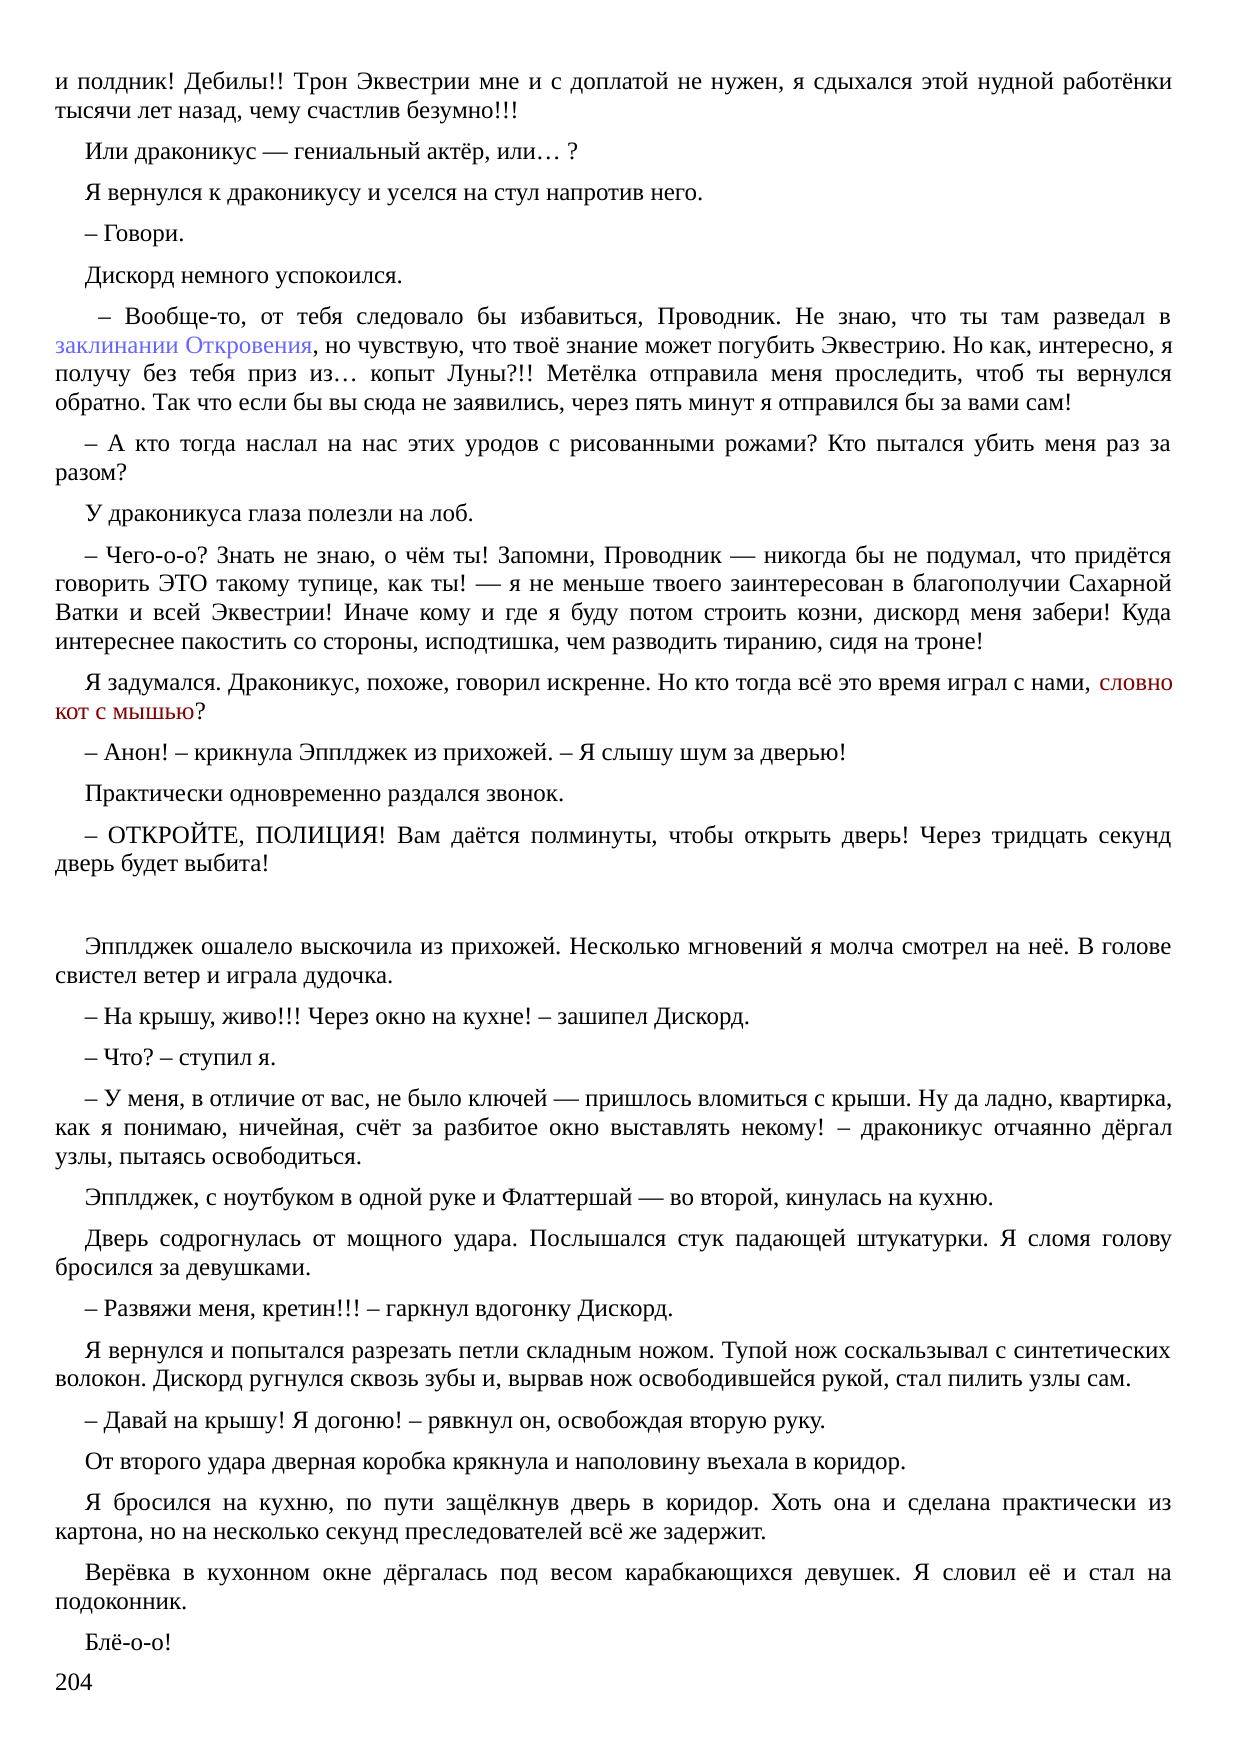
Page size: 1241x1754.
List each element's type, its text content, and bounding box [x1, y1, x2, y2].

text Я вернулся и попытался разрезать петли складным ножом. Тупой нож соскальзывал с синтетических волокон. Дискорд ругнулся сквозь зубы и, вырвав нож освободившейся рукой, стал пилить узлы сам. [55, 1335, 1173, 1392]
text Блё-о-о! [55, 1627, 1173, 1656]
text Я бросился на кухню, по пути защёлкнув дверь в коридор. Хоть она и сделана практически из картона, но на несколько секунд преследователей всё же задержит. [55, 1487, 1173, 1545]
text Я задумался. Драконикус, похоже, говорил искренне. Но кто тогда всё это время играл с нами, словно кот с мышью? [55, 667, 1173, 725]
text – На крышу, живо!!! Через окно на кухне! – зашипел Дискорд. [55, 1001, 1173, 1030]
text Эпплджек ошалело выскочила из прихожей. Несколько мгновений я молча смотрел на неё. В голове свистел ветер и играла дудочка. [55, 931, 1173, 988]
text – Давай на крышу! Я догоню! – рявкнул он, освобождая вторую руку. [55, 1405, 1173, 1433]
text и полдник! Дебилы!! Трон Эквестрии мне и с доплатой не нужен, я сдыхался этой нудной работёнки тысячи лет назад, чему счастлив безумно!!! [55, 66, 1173, 123]
text Верёвка в кухонном окне дёргалась под весом карабкающихся девушек. Я словил её и стал на подоконник. [55, 1557, 1173, 1615]
text – Анон! – крикнула Эпплджек из прихожей. – Я слышу шум за дверью! [55, 737, 1173, 766]
text Практически одновременно раздался звонок. [55, 778, 1173, 807]
text – ОТКРОЙТЕ, ПОЛИЦИЯ! Вам даётся полминуты, чтобы открыть дверь! Через тридцать секунд дверь будет выбита! [55, 820, 1173, 877]
text – А кто тогда наслал на нас этих уродов с рисованными рожами? Кто пытался убить меня раз за разом? [55, 428, 1173, 486]
text От второго удара дверная коробка крякнула и наполовину въехала в коридор. [55, 1446, 1173, 1475]
text Дверь содрогнулась от мощного удара. Послышался стук падающей штукатурки. Я сломя голову бросился за девушками. [55, 1223, 1173, 1281]
text Дискорд немного успокоился. [55, 260, 1173, 288]
text Я вернулся к драконикусу и уселся на стул напротив него. [55, 177, 1173, 206]
text Эпплджек, с ноутбуком в одной руке и Флаттершай — во второй, кинулась на кухню. [55, 1182, 1173, 1211]
text – Развяжи меня, кретин!!! – гаркнул вдогонку Дискорд. [55, 1293, 1173, 1322]
text – Что? – ступил я. [55, 1042, 1173, 1071]
text – Вообще-то, от тебя следовало бы избавиться, Проводник. Не знаю, что ты там разведал в заклинании Откровения, но чувствую, что твоё знание может погубить Эквестрию. Но как, интересно, я получу без тебя приз из… копыт Луны?!! Метёлка отправила меня проследить, чтоб ты вернулся обратно. Так что если бы вы сюда не заявились, через пять минут я отправился бы за вами сам! [55, 301, 1173, 416]
text – Говори. [55, 218, 1173, 247]
text Или драконикус — гениальный актёр, или… ? [55, 136, 1173, 165]
text – Чего-о-о? Знать не знаю, о чём ты! Запомни, Проводник — никогда бы не подумал, что придётся говорить ЭТО такому тупице, как ты! — я не меньше твоего заинтересован в благополучии Сахарной Ватки и всей Эквестрии! Иначе кому и где я буду потом строить козни, дискорд меня забери! Куда интереснее пакостить со стороны, исподтишка, чем разводить тиранию, сидя на троне! [55, 540, 1173, 655]
text – У меня, в отличие от вас, не было ключей — пришлось вломиться с крыши. Ну да ладно, квартирка, как я понимаю, ничейная, счёт за разбитое окно выставлять некому! – драконикус отчаянно дёргал узлы, пытаясь освободиться. [55, 1083, 1173, 1170]
text У драконикуса глаза полезли на лоб. [55, 498, 1173, 527]
